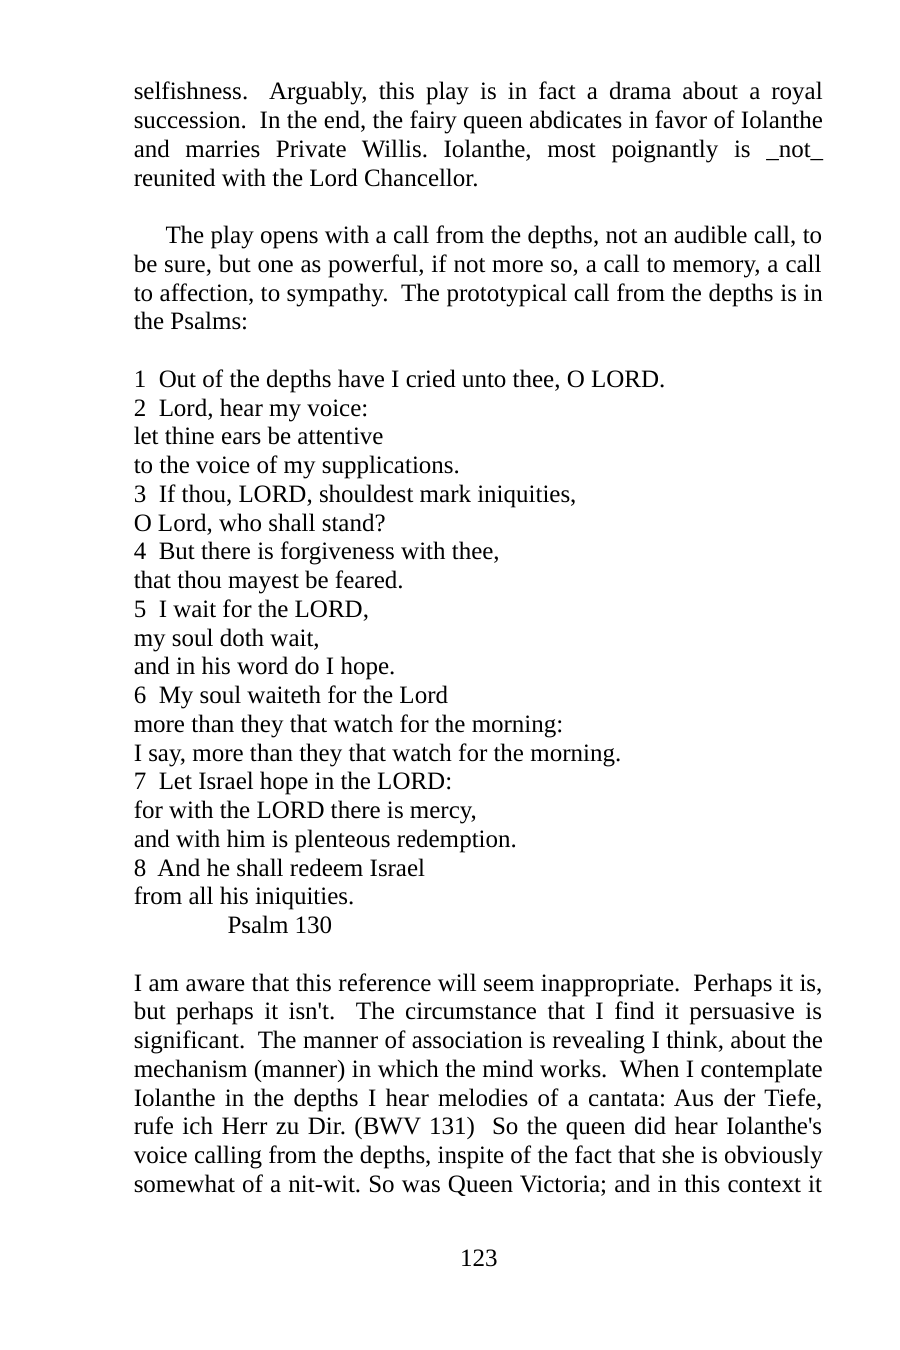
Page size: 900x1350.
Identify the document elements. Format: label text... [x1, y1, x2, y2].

text I am aware that this reference will seem inappropriate. Perhaps it is, but perhaps it isn't. The circumstance that I find it persuasive is significant. The manner of association is revealing I think, about the mechanism (manner) in which the mind works. When I contemplate Iolanthe in the depths I hear melodies of a cantata: Aus der Tiefe, rufe ich Herr zu Dir. (BWV 131) So the queen did hear Iolanthe's voice calling from the depths, inspite of the fact that she is obviously somewhat of a nit-wit. So was Queen Victoria; and in this context it [133, 968, 823, 1198]
text 6 My soul waiteth for the Lord [133, 680, 823, 709]
text to the voice of my supplications. [133, 450, 823, 479]
text 3 If thou, LORD, shouldest mark iniquities, [133, 479, 823, 508]
text selfishness. Arguably, this play is in fact a drama about a royal succession. In the end, the fairy queen abdicates in favor of Iolanthe and marries Private Willis. Iolanthe, most poignantly is _not_ reunited with the Lord Chancellor. [133, 76, 823, 191]
text 1 Out of the depths have I cried unto thee, O LORD. [133, 364, 823, 393]
text I say, more than they that watch for the morning. [133, 738, 823, 766]
text 7 Let Israel hope in the LORD: [133, 766, 823, 795]
text 2 Lord, hear my voice: [133, 393, 823, 421]
text The play opens with a call from the depths, not an audible call, to be sure, but one as powerful, if not more so, a call to memory, a call to affection, to sympathy. The prototypical call from the depths is in the Psalms: [133, 220, 823, 335]
text more than they that watch for the morning: [133, 709, 823, 738]
text 8 And he shall redeem Israel [133, 853, 823, 881]
text Psalm 130 [133, 910, 823, 939]
text my soul doth wait, [133, 623, 823, 651]
text and with him is plenteous redemption. [133, 824, 823, 853]
text that thou mayest be feared. [133, 565, 823, 594]
text and in his word do I hope. [133, 651, 823, 680]
text 4 But there is forgiveness with thee, [133, 536, 823, 565]
text from all his iniquities. [133, 881, 823, 910]
text O Lord, who shall stand? [133, 508, 823, 536]
text for with the LORD there is mercy, [133, 795, 823, 824]
text let thine ears be attentive [133, 421, 823, 450]
text 5 I wait for the LORD, [133, 594, 823, 623]
